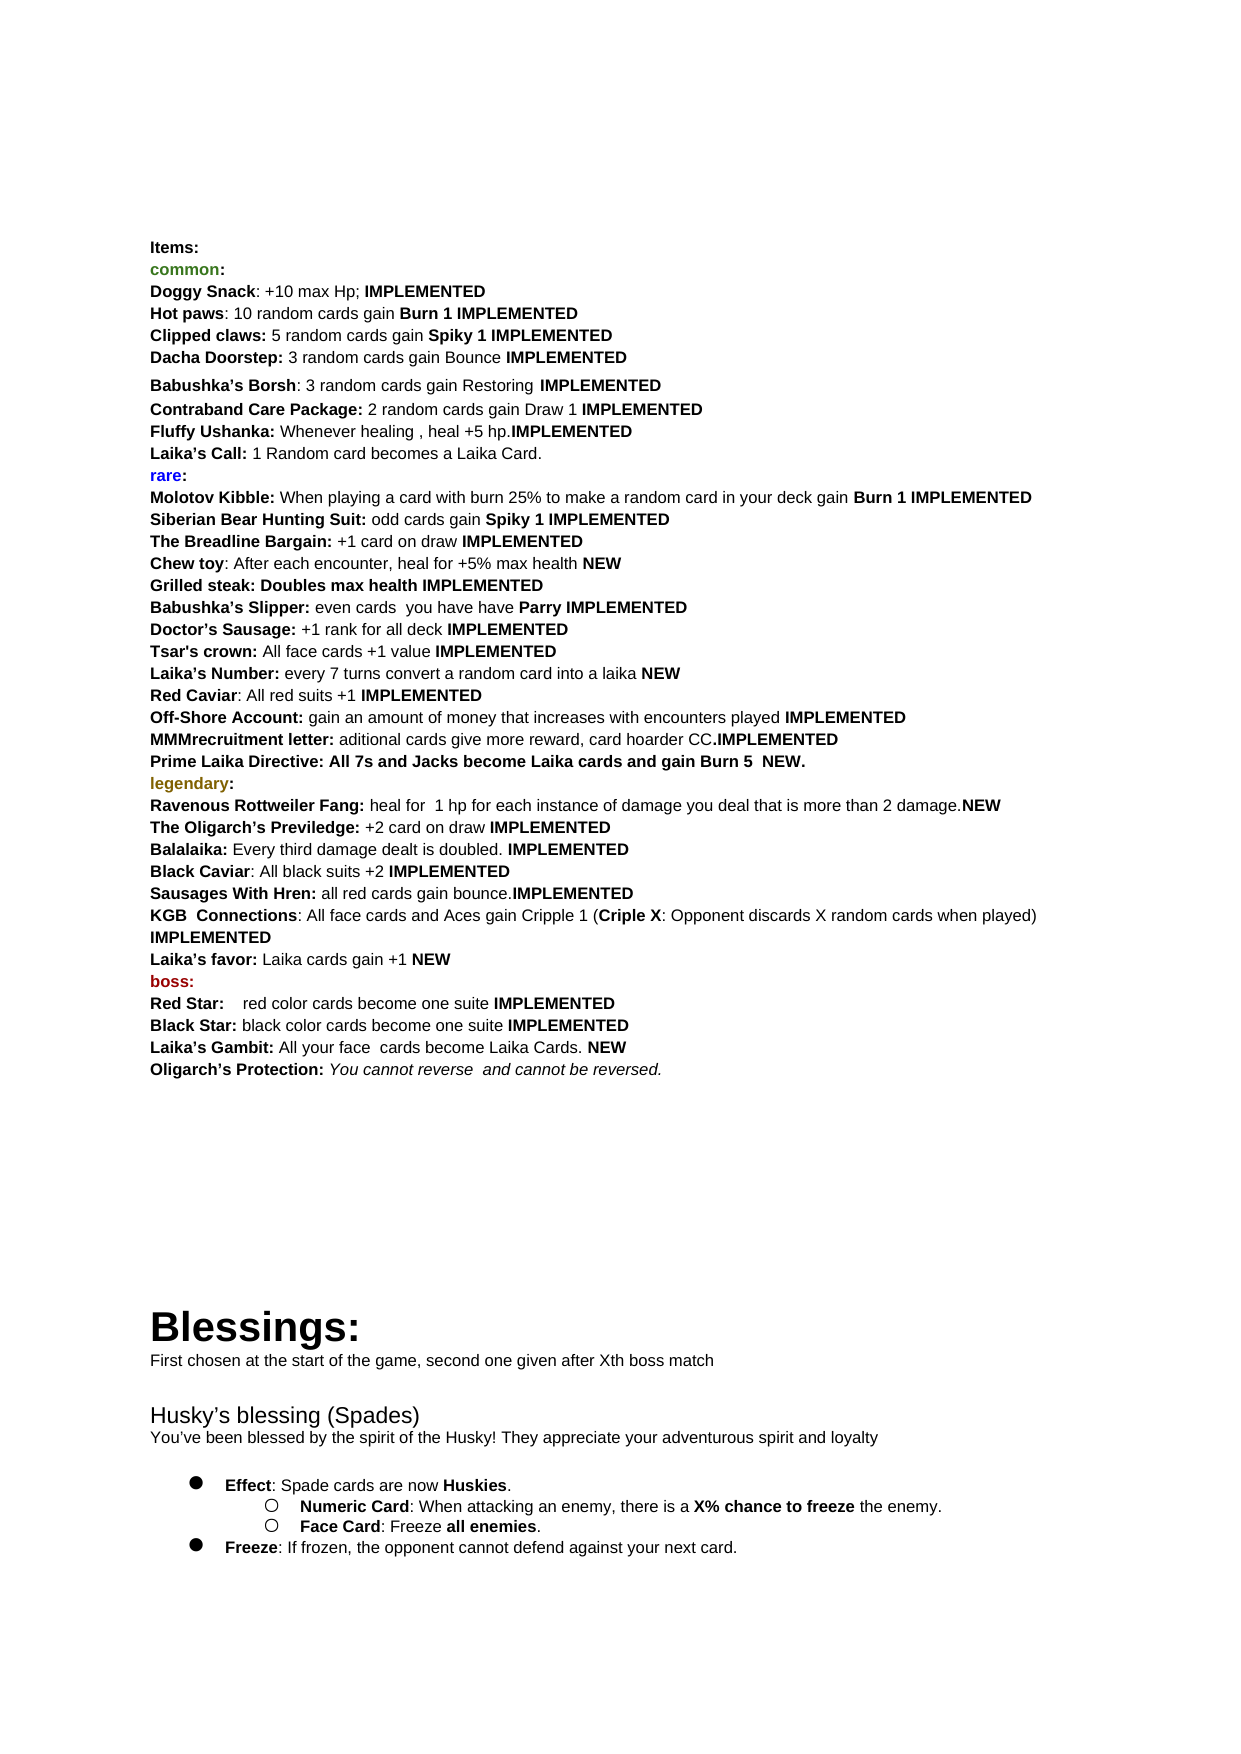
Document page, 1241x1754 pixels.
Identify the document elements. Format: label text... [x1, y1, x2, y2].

text Siberian Bear Hunting Suit: odd cards gain Spiky 1 IMPLEMENTED [150, 510, 1090, 529]
text Fluffy Ushanka: Whenever healing , heal +5 hp.IMPLEMENTED [150, 422, 1090, 441]
list Numeric Card: When attacking an enemy, there is a X% chance to freeze the enemy. [262, 1496, 1090, 1517]
text MMMrecruitment letter: aditional cards give more reward, card hoarder CC.IMPLEMENTED [150, 730, 1090, 749]
text rare: [150, 466, 1090, 485]
text Black Star: black color cards become one suite IMPLEMENTED [150, 1015, 1090, 1034]
text common: [150, 260, 1090, 279]
text Red Star: red color cards become one suite IMPLEMENTED [150, 993, 1090, 1013]
text Babushka’s Borsh: 3 random cards gain Restoring IMPLEMENTED [150, 370, 1090, 396]
text boss: [150, 971, 1090, 991]
text Ravenous Rottweiler Fang: heal for 1 hp for each instance of damage you deal that is more than 2 damage.NEW [150, 796, 1090, 815]
text Red Caviar: All red suits +1 IMPLEMENTED [150, 686, 1090, 705]
text Laika’s Gambit: All your face cards become Laika Cards. NEW [150, 1037, 1090, 1057]
text Black Caviar: All black suits +2 IMPLEMENTED [150, 862, 1090, 881]
text The Oligarch’s Previledge: +2 card on draw IMPLEMENTED [150, 818, 1090, 837]
text Balalaika: Every third damage dealt is doubled. IMPLEMENTED [150, 839, 1090, 859]
text Doggy Snack: +10 max Hp; IMPLEMENTED [150, 282, 1090, 301]
text Dacha Doorstep: 3 random cards gain Bounce IMPLEMENTED [150, 348, 1090, 367]
text Chew toy: After each encounter, heal for +5% max health NEW [150, 554, 1090, 573]
text Laika’s Number: every 7 turns convert a random card into a laika NEW [150, 664, 1090, 683]
text Laika’s Call: 1 Random card becomes a Laika Card. [150, 444, 1090, 463]
text Babushka’s Slipper: even cards you have have Parry IMPLEMENTED [150, 598, 1090, 617]
subtitle Husky’s blessing (Spades) [150, 1402, 1090, 1428]
text legendary: [150, 774, 1090, 793]
text You’ve been blessed by the spirit of the Husky! They appreciate your adventurous spirit and loyalty [150, 1428, 1090, 1447]
text Contraband Care Package: 2 random cards gain Draw 1 IMPLEMENTED [150, 400, 1090, 419]
text Sausages With Hren: all red cards gain bounce.IMPLEMENTED [150, 883, 1090, 903]
text First chosen at the start of the game, second one given after Xth boss match [150, 1351, 1090, 1370]
text KGB Connections: All face cards and Aces gain Cripple 1 (Criple X: Opponent discards X random cards when played) IMPLEMENTED [150, 906, 1090, 947]
subtitle Blessings: [150, 1303, 1090, 1351]
text Prime Laika Directive: All 7s and Jacks become Laika cards and gain Burn 5 NEW. [150, 752, 1090, 771]
text Tsar's crown: All face cards +1 value IMPLEMENTED [150, 642, 1090, 661]
text Doctor’s Sausage: +1 rank for all deck IMPLEMENTED [150, 620, 1090, 639]
text Hot paws: 10 random cards gain Burn 1 IMPLEMENTED [150, 304, 1090, 323]
list Face Card: Freeze all enemies. [262, 1517, 1090, 1538]
text Grilled steak: Doubles max health IMPLEMENTED [150, 576, 1090, 595]
text Laika’s favor: Laika cards gain +1 NEW [150, 949, 1090, 969]
text Oligarch’s Protection: You cannot reverse and cannot be reversed. [150, 1059, 1090, 1078]
text Items: [150, 238, 1090, 257]
text Clipped claws: 5 random cards gain Spiky 1 IMPLEMENTED [150, 326, 1090, 345]
list Freeze: If frozen, the opponent cannot defend against your next card. [187, 1538, 1090, 1558]
text Off-Shore Account: gain an amount of money that increases with encounters played IMPLEMENTED [150, 708, 1090, 727]
text The Breadline Bargain: +1 card on draw IMPLEMENTED [150, 532, 1090, 551]
text Molotov Kibble: When playing a card with burn 25% to make a random card in your deck gain Burn 1 IMPLEMENTED [150, 488, 1090, 507]
list Effect: Spade cards are now Huskies. [187, 1475, 1090, 1496]
